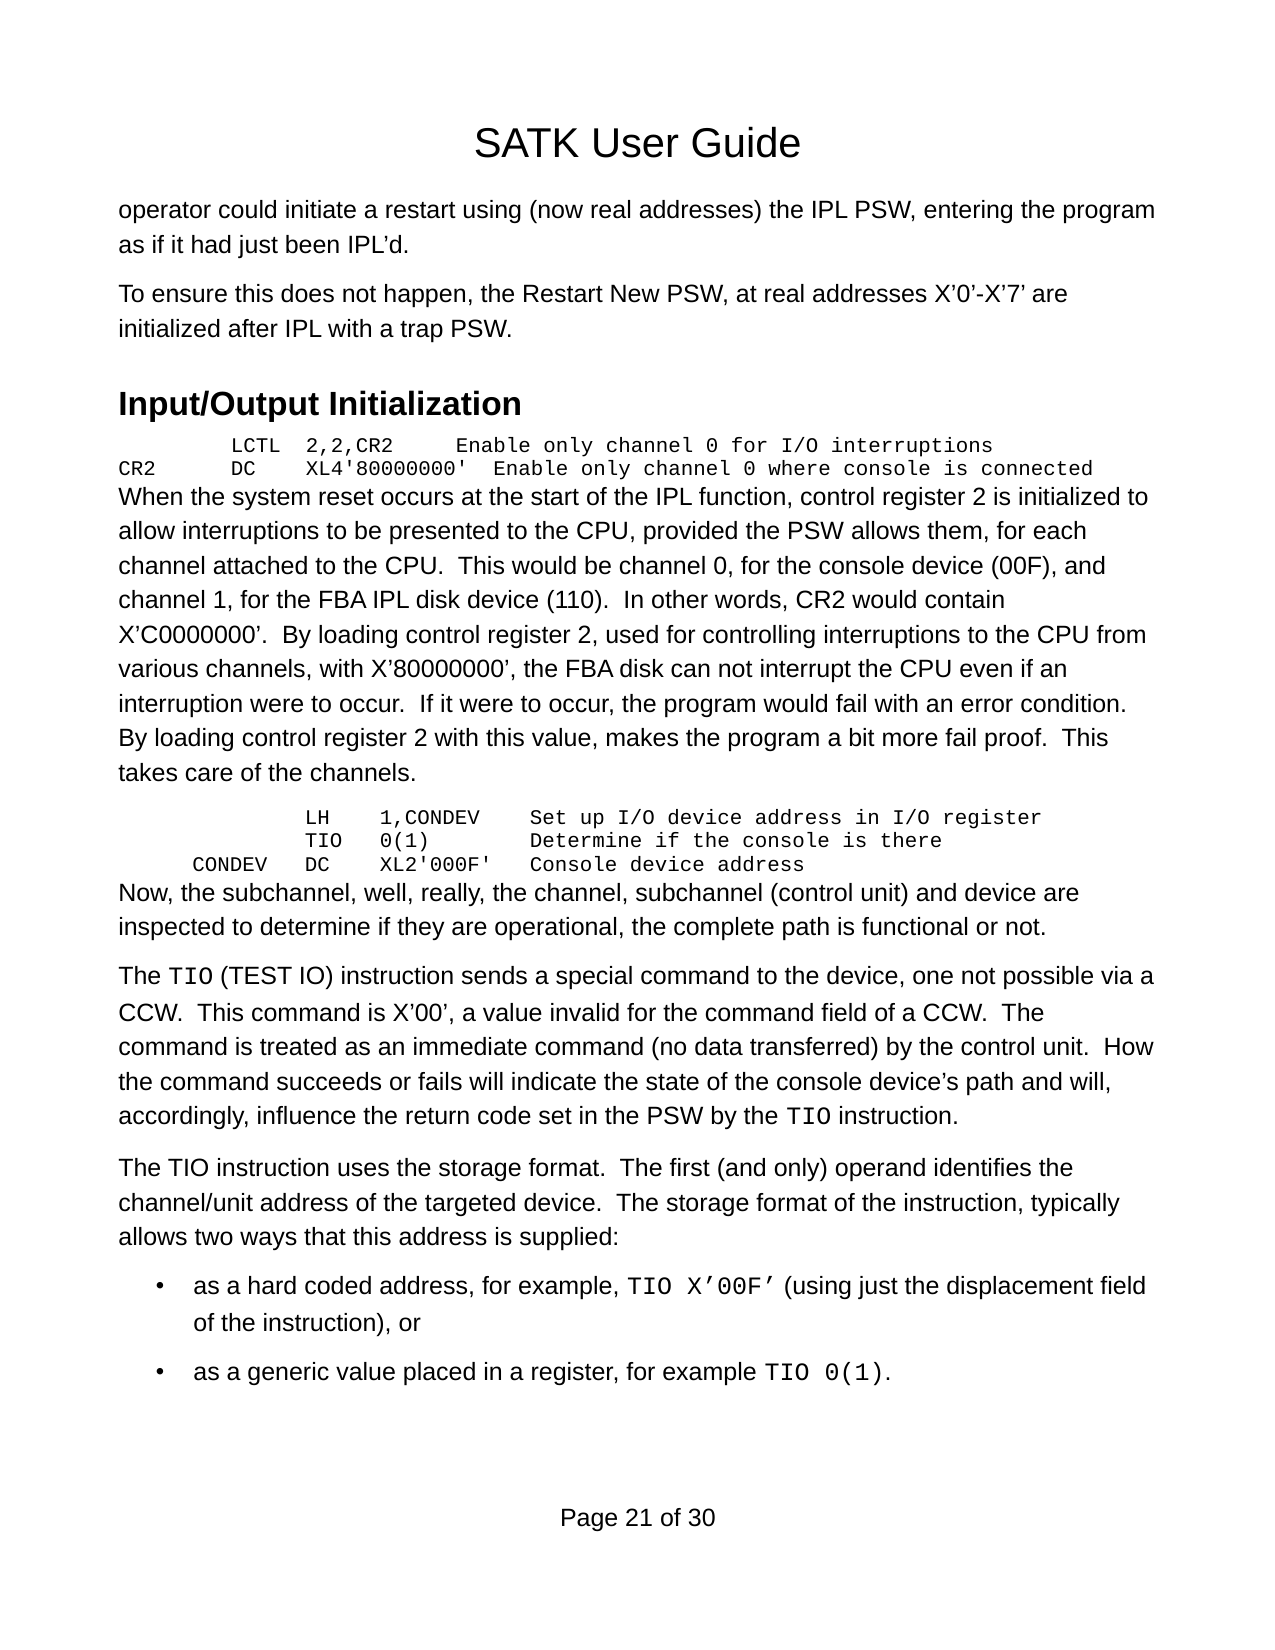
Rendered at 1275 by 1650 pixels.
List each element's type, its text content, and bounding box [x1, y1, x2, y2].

text CONDEV DC XL2'000F' Console device address [192, 854, 1157, 878]
list as a generic value placed in a register, for example TIO 0(1). [156, 1357, 1157, 1388]
text The TIO instruction uses the storage format. The first (and only) operand identifies the channel/unit address of the targeted device. The storage format of the instruction, typically allows two ways that this address is supplied: [118, 1153, 1157, 1251]
text When the system reset occurs at the start of the IPL function, control register 2 is initialized to allow interruptions to be presented to the CPU, provided the PSW allows them, for each channel attached to the CPU. This would be channel 0, for the console device (00F), and channel 1, for the FBA IPL disk device (110). In other words, CR2 would contain X’C0000000’. By loading control register 2, used for controlling interruptions to the CPU from various channels, with X’80000000’, the FBA disk can not interrupt the CPU even if an interruption were to occur. If it were to occur, the program would fail with an error condition. By loading control register 2 with this value, makes the program a bit more fail proof. This takes care of the channels. [118, 482, 1157, 786]
text LH 1,CONDEV Set up I/O device address in I/O register [192, 807, 1157, 830]
text The TIO (TEST IO) instruction sends a special command to the device, one not possible via a CCW. This command is X’00’, a value invalid for the command field of a CCW. The command is treated as an immediate command (no data transferred) by the control unit. How the command succeeds or fails will indicate the state of the console device’s path and will, accordingly, influence the return code set in the PSW by the TIO instruction. [118, 961, 1157, 1132]
text operator could initiate a restart using (now real addresses) the IPL PSW, entering the program as if it had just been IPL’d. [118, 196, 1157, 259]
text Now, the subchannel, well, really, the channel, subchannel (control unit) and device are inspected to determine if they are operational, the complete path is functional or not. [118, 878, 1157, 941]
text TIO 0(1) Determine if the console is there [192, 830, 1157, 854]
subtitle Input/Output Initialization [118, 383, 1157, 422]
text To ensure this does not happen, the Restart New PSW, at real addresses X’0’-X’7’ are initialized after IPL with a trap PSW. [118, 279, 1157, 342]
text CR2 DC XL4'80000000' Enable only channel 0 where console is connected [118, 458, 1157, 482]
text LCTL 2,2,CR2 Enable only channel 0 for I/O interruptions [118, 434, 1157, 458]
list as a hard coded address, for example, TIO X’00F’ (using just the displacement field of the instruction), or [156, 1271, 1157, 1336]
